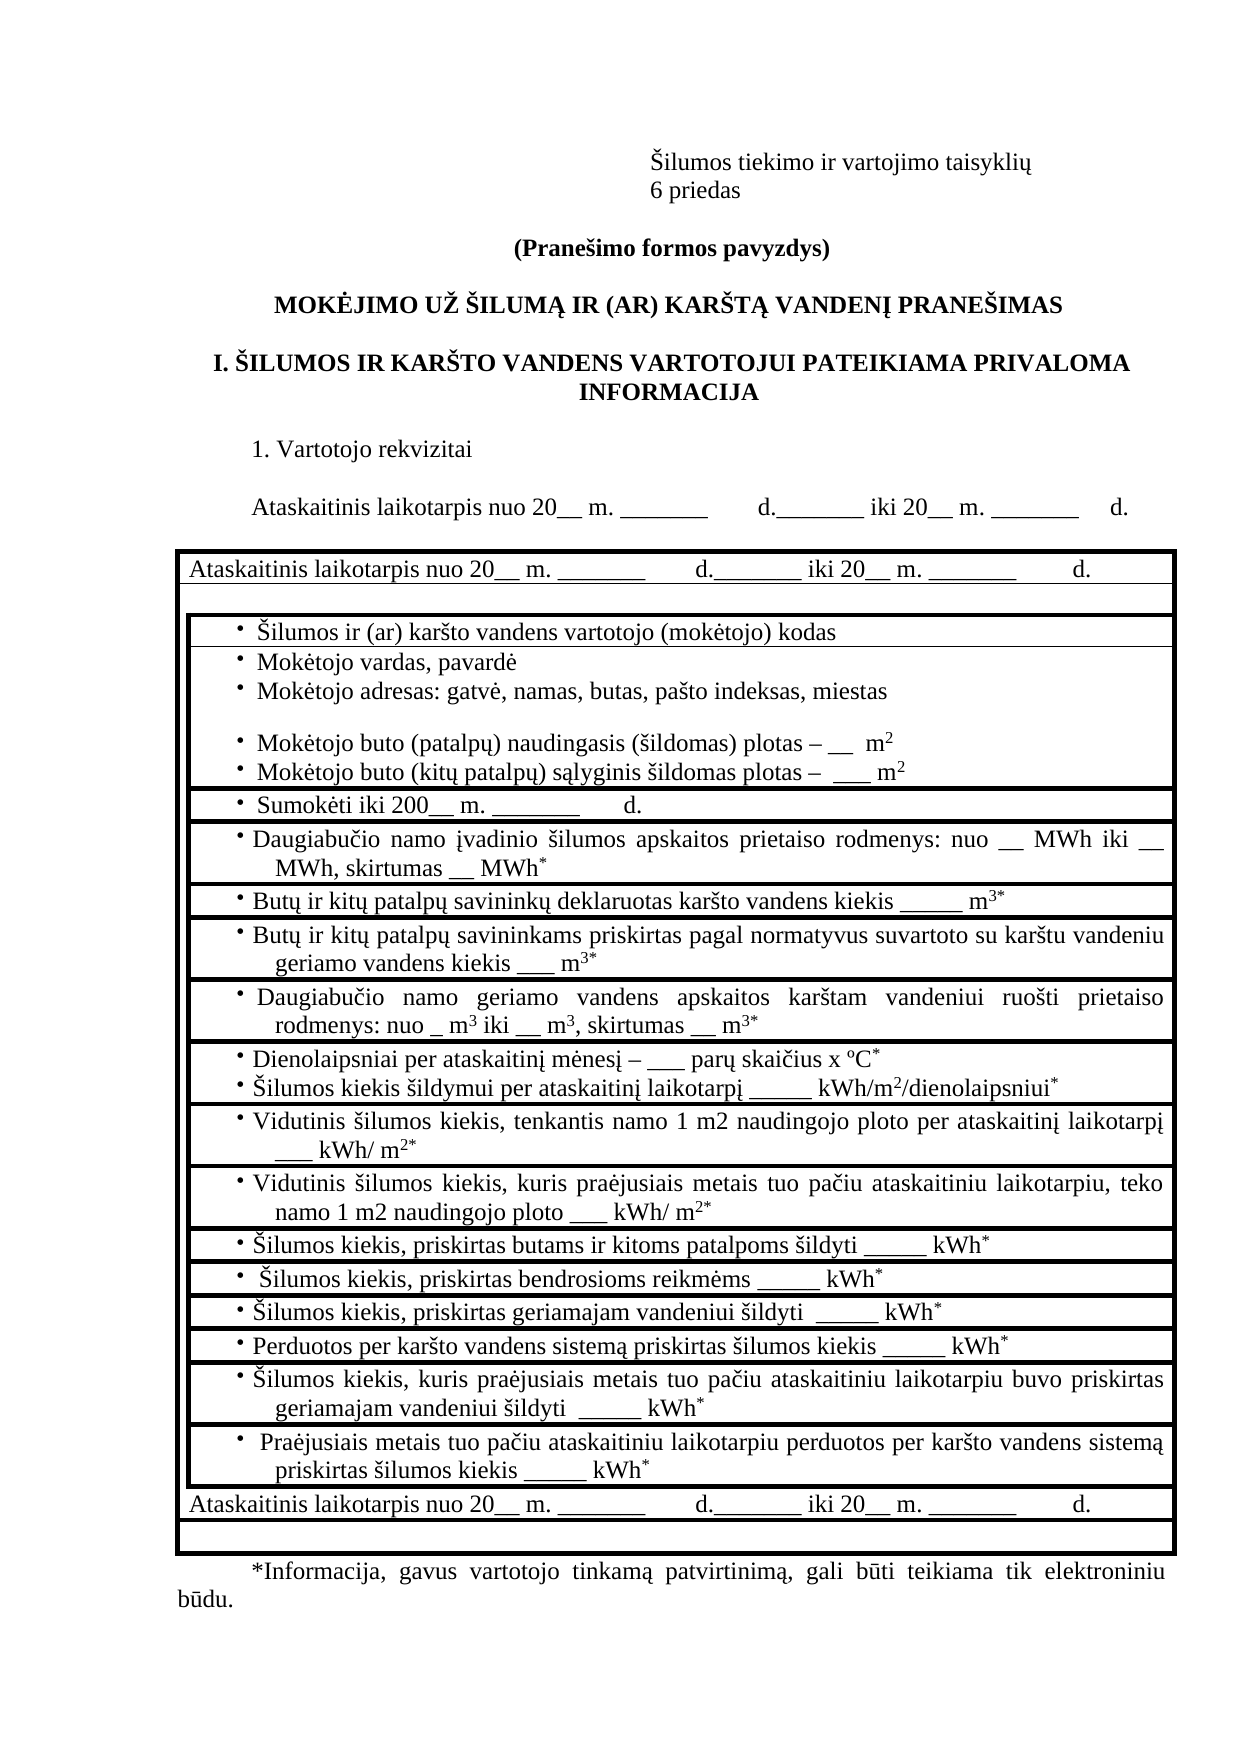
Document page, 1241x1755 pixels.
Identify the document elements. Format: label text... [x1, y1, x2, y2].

table_cell Daugiabučio namo geriamo vandens apskaitos karštam vandeniui ruošti prietaiso rodmenys: nuo _ m3 iki __ m3, skirtumas __ m3* [191, 982, 1172, 1039]
text *Informacija, gavus vartotojo tinkamą patvirtinimą, gali būti teikiama tik elektroniniu būdu. [177, 1556, 1166, 1613]
table_cell Perduotos per karšto vandens sistemą priskirtas šilumos kiekis _____ kWh* [191, 1331, 1172, 1360]
table_cell Dienolaipsniai per ataskaitinį mėnesį – ___ parų skaičius x ºC* Šilumos kiekis šildymui per ataskaitinį laikotarpį _____ kWh/m2/dienolaipsniui* [191, 1044, 1172, 1102]
text Šilumos tiekimo ir vartojimo taisyklių [650, 147, 1166, 176]
table_cell Šilumos kiekis, priskirtas butams ir kitoms patalpoms šildyti _____ kWh* [191, 1231, 1172, 1259]
text (Pranešimo formos pavyzdys) [177, 233, 1166, 262]
table_header Ataskaitinis laikotarpis nuo 20__ m. _______ d._______ iki 20__ m. _______ d. [180, 554, 1172, 583]
table_cell Šilumos kiekis, kuris praėjusiais metais tuo pačiu ataskaitiniu laikotarpiu buvo priskirtas geriamajam vandeniui šildyti _____ kWh* [191, 1365, 1172, 1422]
table_cell [180, 613, 186, 1489]
table_cell Šilumos kiekis, priskirtas geriamajam vandeniui šildyti _____ kWh* [191, 1298, 1172, 1326]
table_cell Vidutinis šilumos kiekis, kuris praėjusiais metais tuo pačiu ataskaitiniu laikotarpiu, teko namo 1 m2 naudingojo ploto ___ kWh/ m2* [191, 1168, 1172, 1226]
table_cell  Šilumos kiekis, priskirtas bendrosioms reikmėms _____ kWh* [191, 1264, 1172, 1293]
text MOKĖJIMO UŽ ŠILUMĄ IR (AR) KARŠTĄ VANDENĮ PRANEŠIMAS [177, 291, 1166, 319]
table_cell Vidutinis šilumos kiekis, tenkantis namo 1 m2 naudingojo ploto per ataskaitinį laikotarpį ___ kWh/ m2* [191, 1106, 1172, 1164]
table_cell Sumokėti iki 200__ m. _______ d. [191, 791, 1172, 819]
text Ataskaitinis laikotarpis nuo 20__ m. _______ d._______ iki 20__ m. _______ d. [177, 492, 1166, 521]
text 1. Vartotojo rekvizitai [177, 434, 1166, 463]
table_cell Mokėtojo adresas: gatvė, namas, butas, pašto indeksas, miestas [191, 676, 1172, 728]
table_cell Mokėtojo vardas, pavardė [191, 647, 1172, 676]
table_cell Butų ir kitų patalpų savininkų deklaruotas karšto vandens kiekis _____ m3* [191, 886, 1172, 915]
table_cell [180, 1522, 1172, 1551]
table_cell Mokėtojo buto (patalpų) naudingasis (šildomas) plotas – __ m2 Mokėtojo buto (kitų patalpų) sąlyginis šildomas plotas – ___ m2 [191, 729, 1172, 786]
table_cell  Praėjusiais metais tuo pačiu ataskaitiniu laikotarpiu perduotos per karšto vandens sistemą priskirtas šilumos kiekis _____ kWh* [191, 1427, 1172, 1484]
text I. ŠILUMOS IR KARŠTO VANDENS VARTOTOJUI PATEIKIAMA PRIVALOMA INFORMACIJA [177, 348, 1166, 406]
table_cell Daugiabučio namo įvadinio šilumos apskaitos prietaiso rodmenys: nuo __ MWh iki __ MWh, skirtumas __ MWh* [191, 824, 1172, 882]
text 6 priedas [650, 176, 1166, 204]
table_cell Butų ir kitų patalpų savininkams priskirtas pagal normatyvus suvartoto su karštu vandeniu geriamo vandens kiekis ___ m3* [191, 920, 1172, 977]
table_cell [180, 584, 1172, 613]
table_header Šilumos ir (ar) karšto vandens vartotojo (mokėtojo) kodas [191, 617, 1172, 646]
table_cell Ataskaitinis laikotarpis nuo 20__ m. _______ d._______ iki 20__ m. _______ d. [180, 1489, 1172, 1518]
